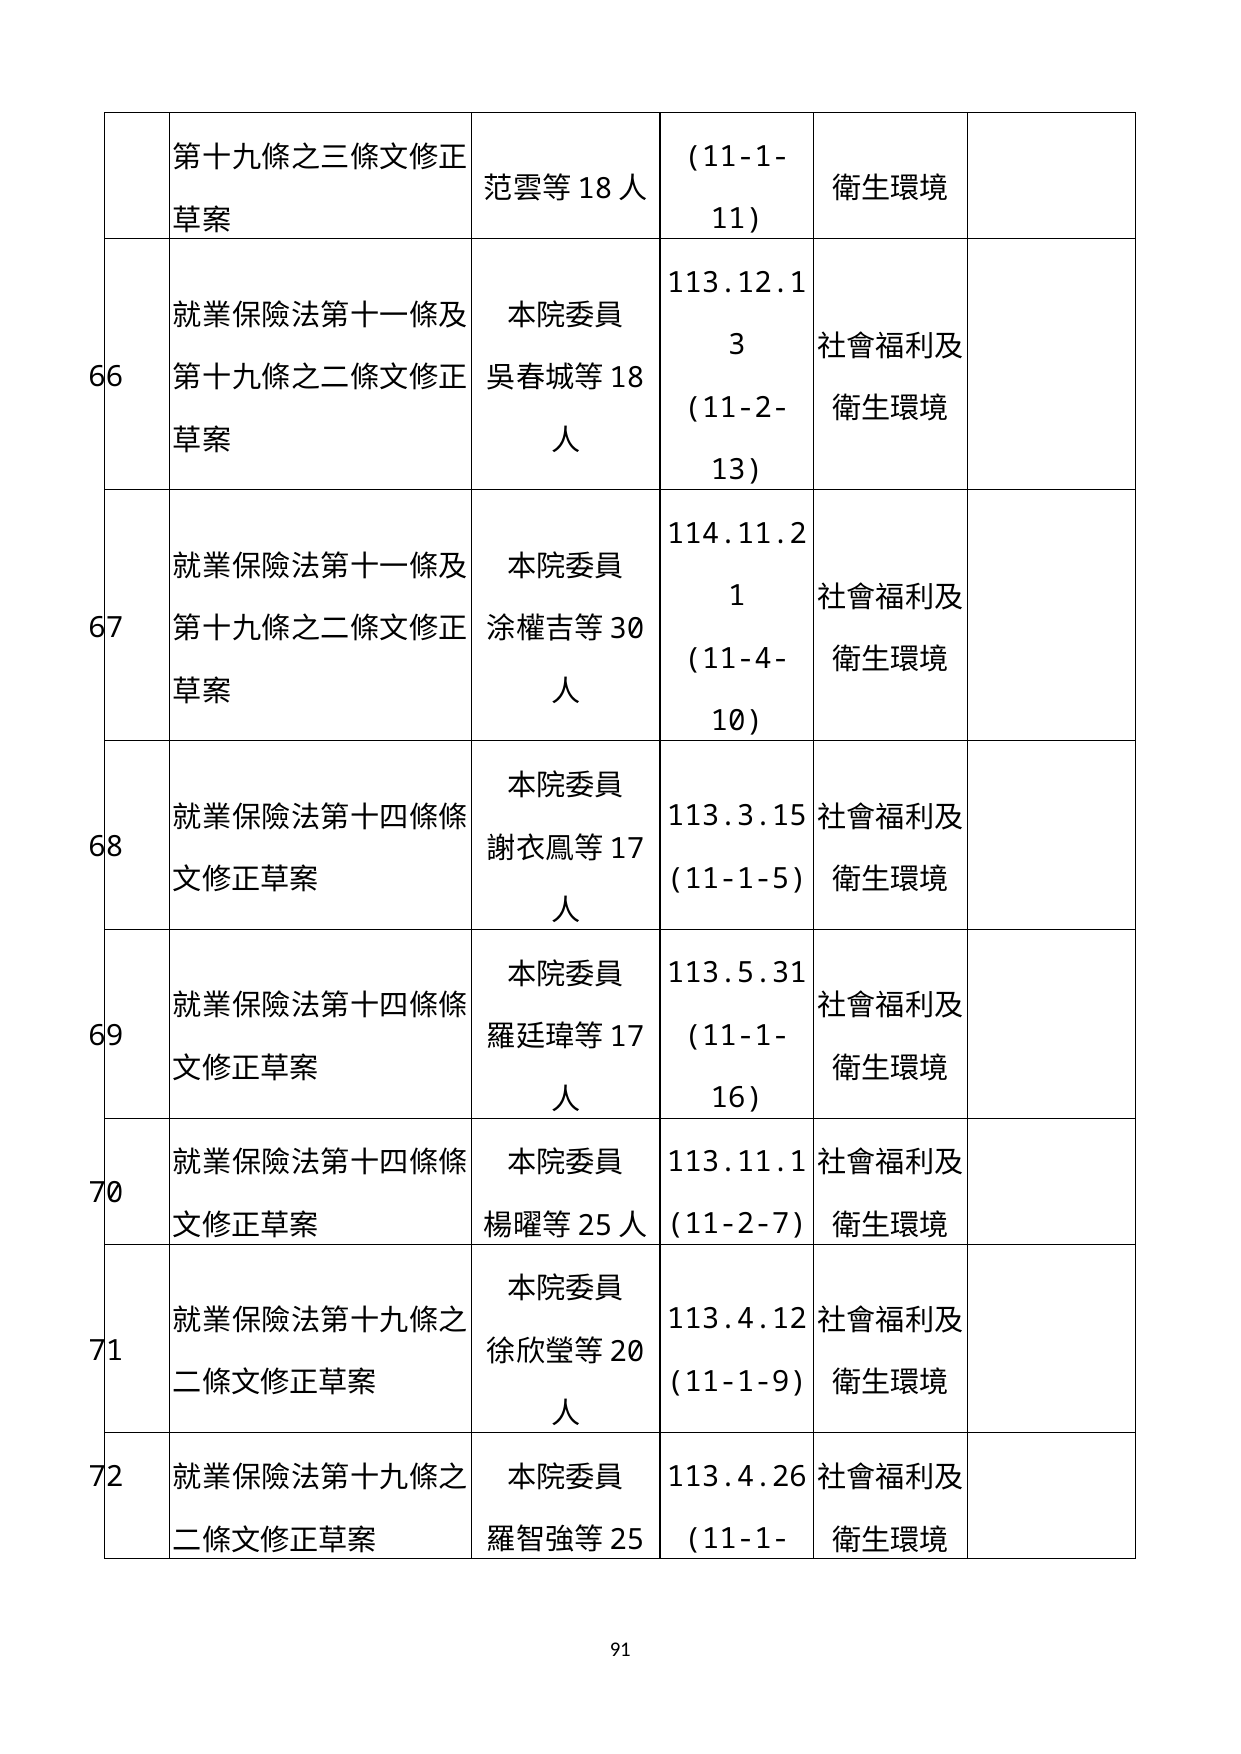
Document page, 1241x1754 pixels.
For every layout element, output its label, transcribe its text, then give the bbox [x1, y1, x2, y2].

table_cell 社會福利及衛生環境 [814, 1433, 967, 1558]
table_cell 本院委員 謝衣鳯等17人 [472, 741, 659, 929]
table_cell 衛生環境 [814, 113, 967, 238]
table_cell [105, 1119, 169, 1243]
table_cell [105, 741, 169, 929]
table_cell 就業保險法第十一條及第十九條之二條文修正草案 [170, 490, 471, 740]
table_cell 本院委員 涂權吉等30人 [472, 490, 659, 740]
table_cell 就業保險法第十四條條文修正草案 [170, 930, 471, 1117]
table_cell [968, 1119, 1135, 1243]
table_cell 范雲等18人 [472, 113, 659, 238]
table_cell [105, 1245, 169, 1432]
table_cell 114.11.21 (11-4-10) [661, 490, 813, 740]
table_cell (11-1-11) [661, 113, 813, 238]
table_cell [968, 741, 1135, 929]
table_cell 社會福利及衛生環境 [814, 1119, 967, 1243]
table_cell 社會福利及衛生環境 [814, 490, 967, 740]
table_cell 本院委員 吳春城等18人 [472, 239, 659, 489]
table_cell 113.3.15 (11-1-5) [661, 741, 813, 929]
table_cell 社會福利及衛生環境 [814, 741, 967, 929]
table_cell [968, 113, 1135, 238]
table_cell 第十九條之三條文修正草案 [170, 113, 471, 238]
table_cell [968, 239, 1135, 489]
table_cell 就業保險法第十四條條文修正草案 [170, 741, 471, 929]
table_cell 就業保險法第十九條之二條文修正草案 [170, 1433, 471, 1558]
table_cell 就業保險法第十四條條文修正草案 [170, 1119, 471, 1243]
table_cell [968, 490, 1135, 740]
table_cell [968, 1245, 1135, 1432]
table_cell 社會福利及衛生環境 [814, 930, 967, 1117]
table_cell 社會福利及衛生環境 [814, 1245, 967, 1432]
table_cell 本院委員 羅廷瑋等17人 [472, 930, 659, 1117]
table_cell 113.11.1 (11-2-7) [661, 1119, 813, 1243]
table_cell 113.4.26 (11-1- [661, 1433, 813, 1558]
table_cell [105, 490, 169, 740]
table_cell [105, 930, 169, 1117]
table_cell [968, 1433, 1135, 1558]
table_cell [105, 239, 169, 489]
table_cell [105, 1433, 169, 1558]
table_cell 本院委員 楊曜等25人 [472, 1119, 659, 1243]
table_cell [968, 930, 1135, 1117]
table_cell 113.4.12 (11-1-9) [661, 1245, 813, 1432]
table_cell 本院委員 羅智強等25 [472, 1433, 659, 1558]
table_cell 就業保險法第十一條及第十九條之二條文修正草案 [170, 239, 471, 489]
table_cell 113.5.31 (11-1-16) [661, 930, 813, 1117]
table_cell 本院委員 徐欣瑩等20人 [472, 1245, 659, 1432]
table_cell 就業保險法第十九條之二條文修正草案 [170, 1245, 471, 1432]
table_cell 113.12.13 (11-2-13) [661, 239, 813, 489]
table_cell 社會福利及衛生環境 [814, 239, 967, 489]
table_cell [105, 113, 169, 238]
